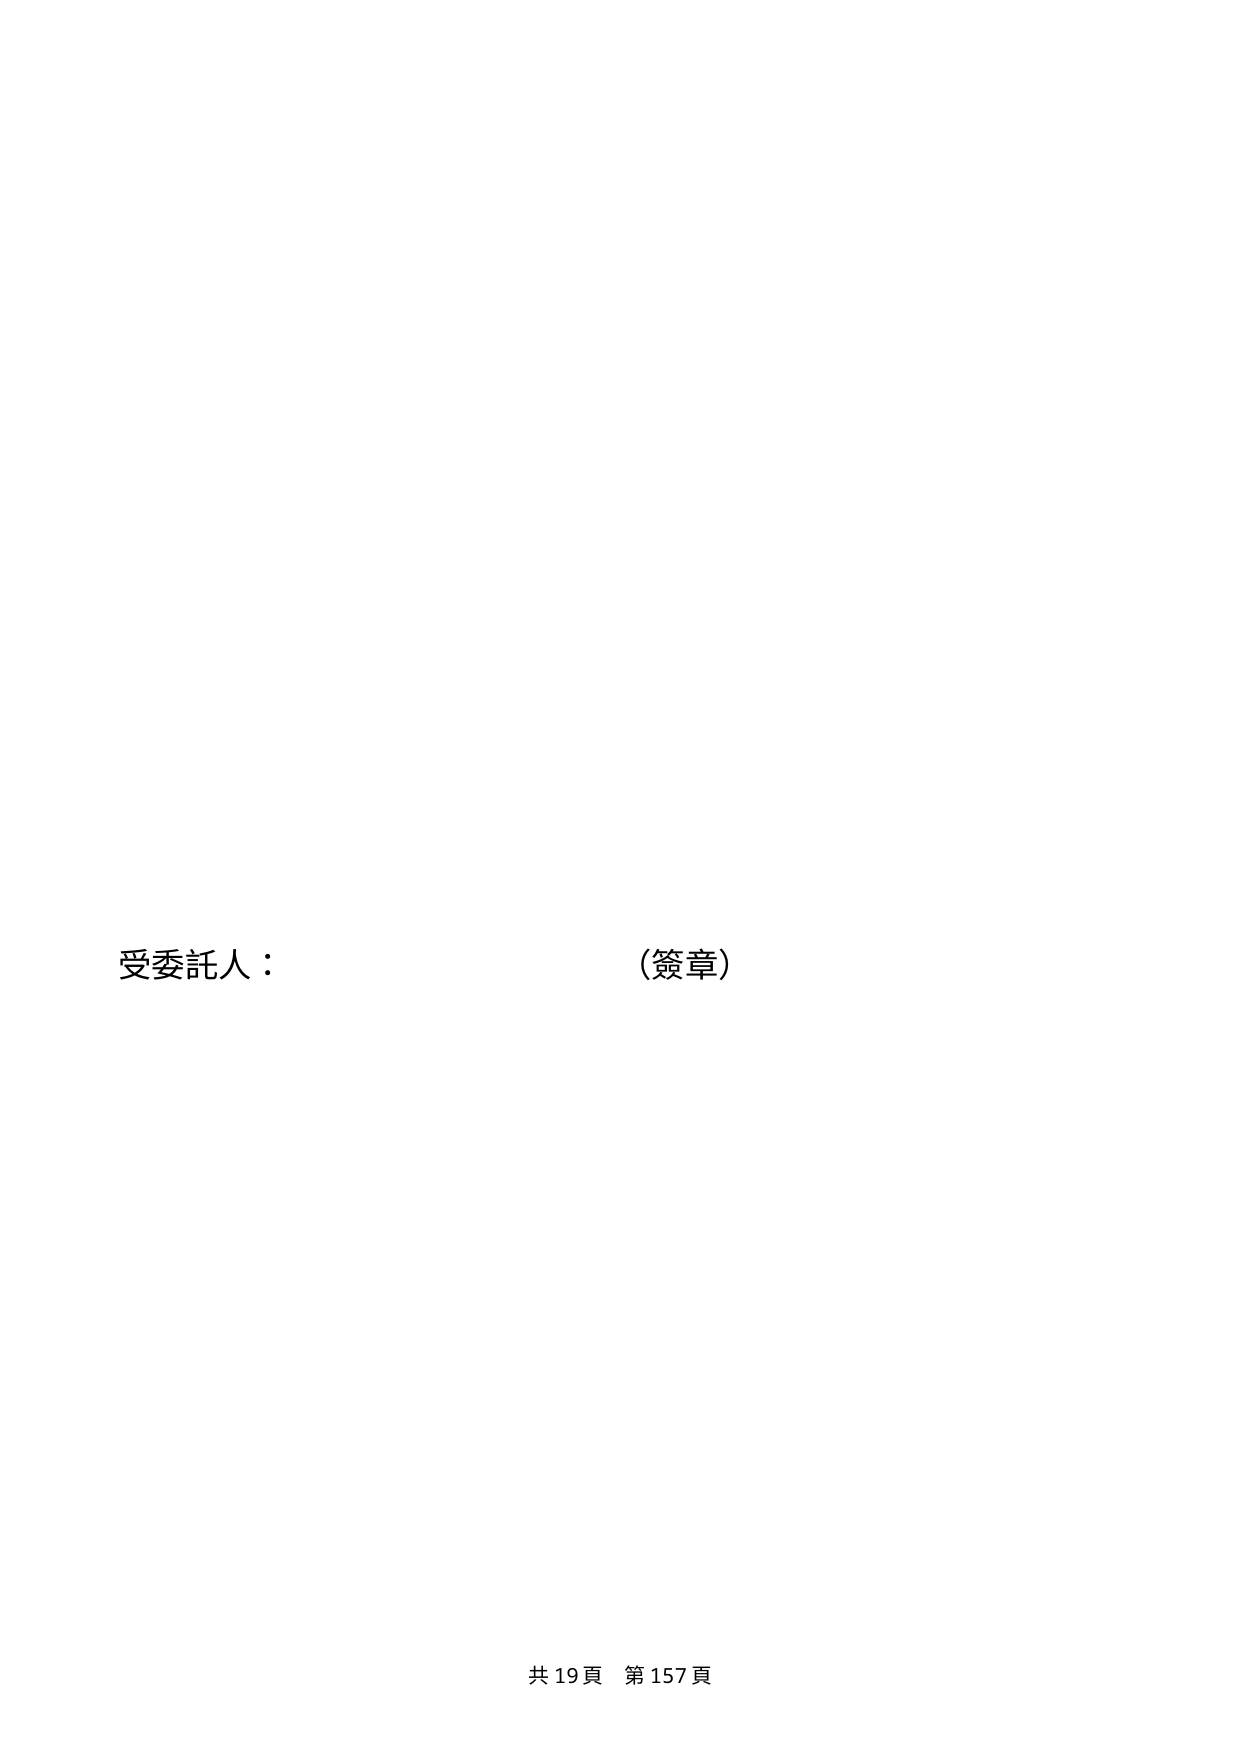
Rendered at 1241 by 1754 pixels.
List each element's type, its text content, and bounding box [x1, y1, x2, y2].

text 受委託人： （簽章） [118, 922, 1122, 984]
